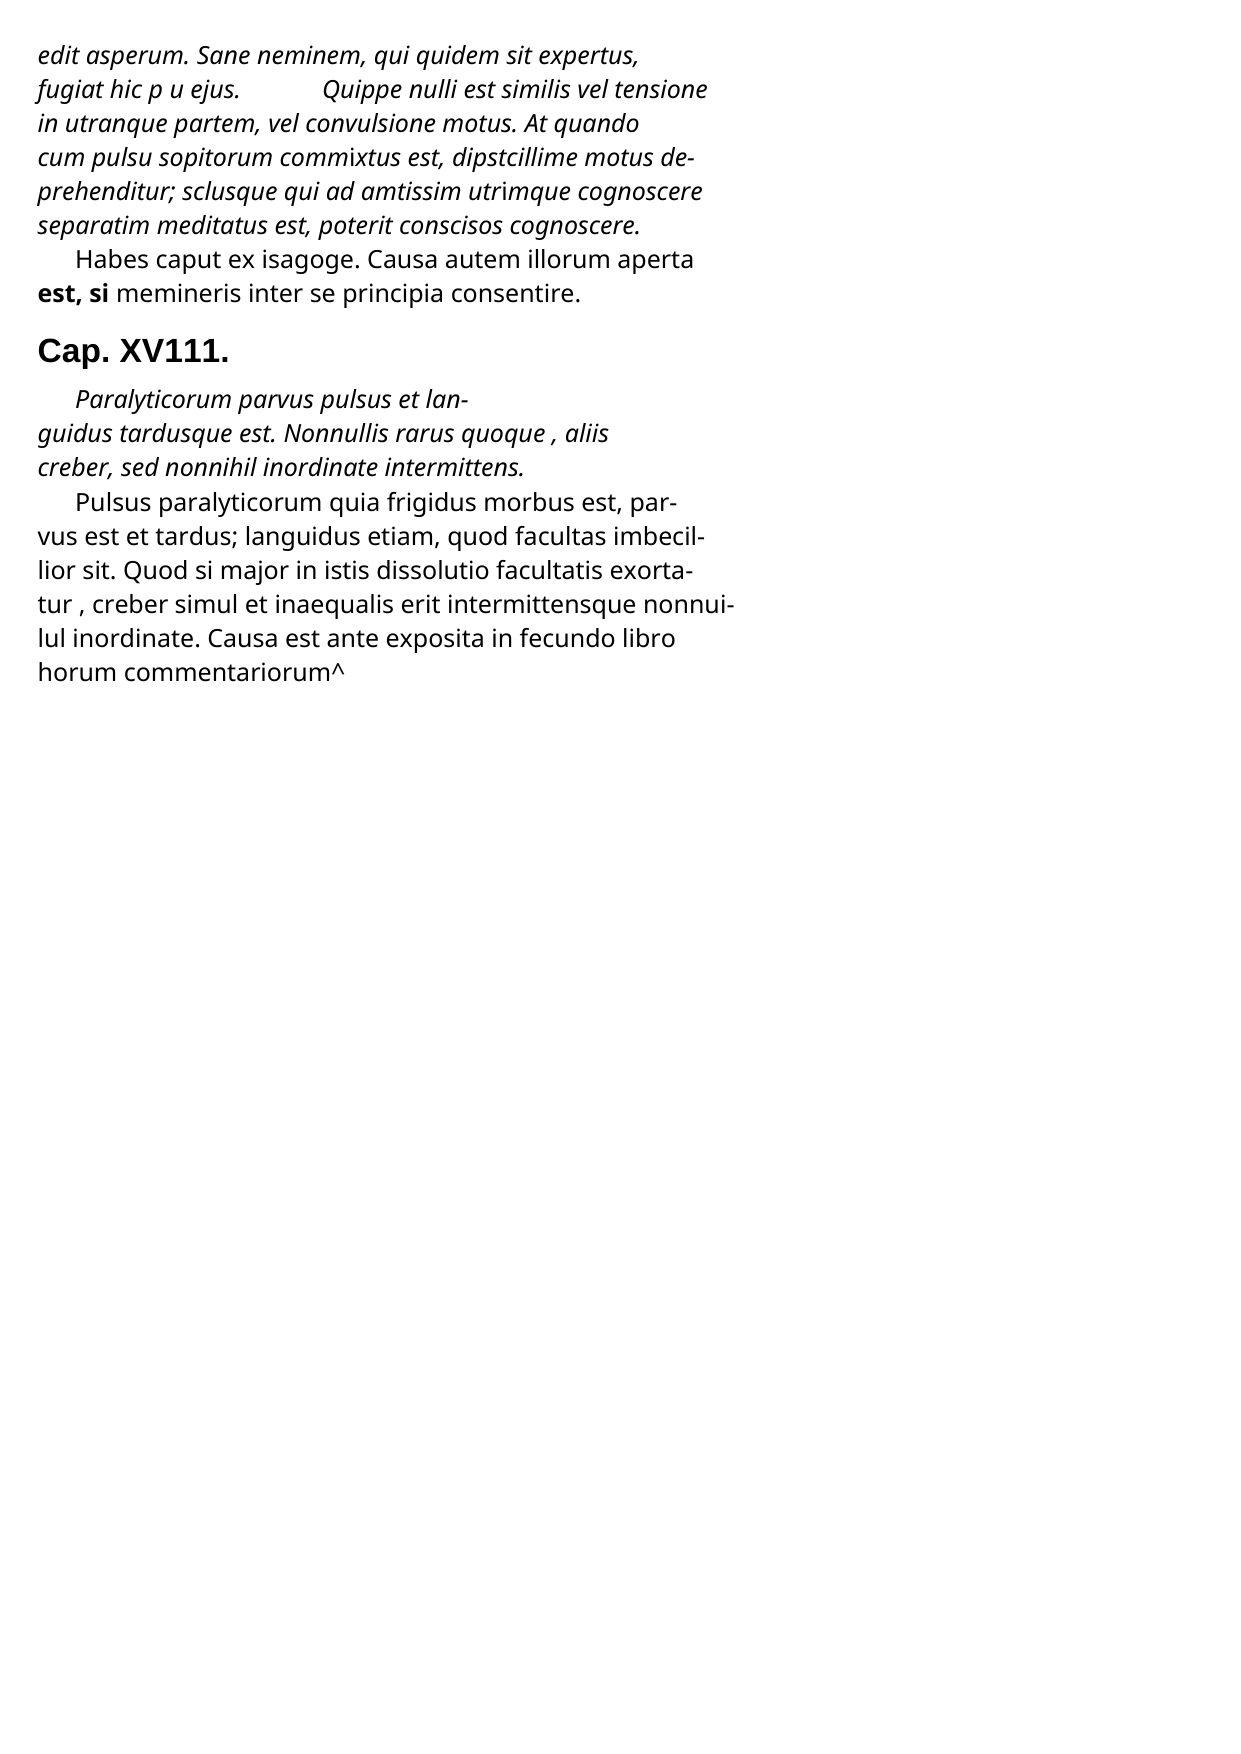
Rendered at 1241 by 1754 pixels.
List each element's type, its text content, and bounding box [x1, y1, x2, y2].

text edit asperum. Sane neminem, qui quidem sit expertus, fugiat hic p u ejus. Quippe nulli est similis vel tensione [37, 37, 1203, 106]
subtitle Cap. XV111. [37, 331, 1203, 369]
text Paralyticorum parvus pulsus et lan- guidus tardusque est. Nonnullis rarus quoque , aliis creber, sed nonnihil inordinate intermittens. [37, 382, 1203, 484]
text in utranque partem, vel convulsione motus. At quando cum pulsu sopitorum commixtus est, dipstcillime motus de- prehenditur; sclusque qui ad amtissim utrimque cognoscere separatim meditatus est, poterit conscisos cognoscere. [37, 106, 1203, 242]
text Pulsus paralyticorum quia frigidus morbus est, par- vus est et tardus; languidus etiam, quod facultas imbecil- lior sit. Quod si major in istis dissolutio facultatis exorta- tur , creber simul et inaequalis erit intermittensque nonnui- lul inordinate. Causa est ante exposita in fecundo libro horum commentariorum^ [37, 484, 1203, 688]
text Habes caput ex isagoge. Causa autem illorum aperta est, si memineris inter se principia consentire. [37, 242, 1203, 310]
